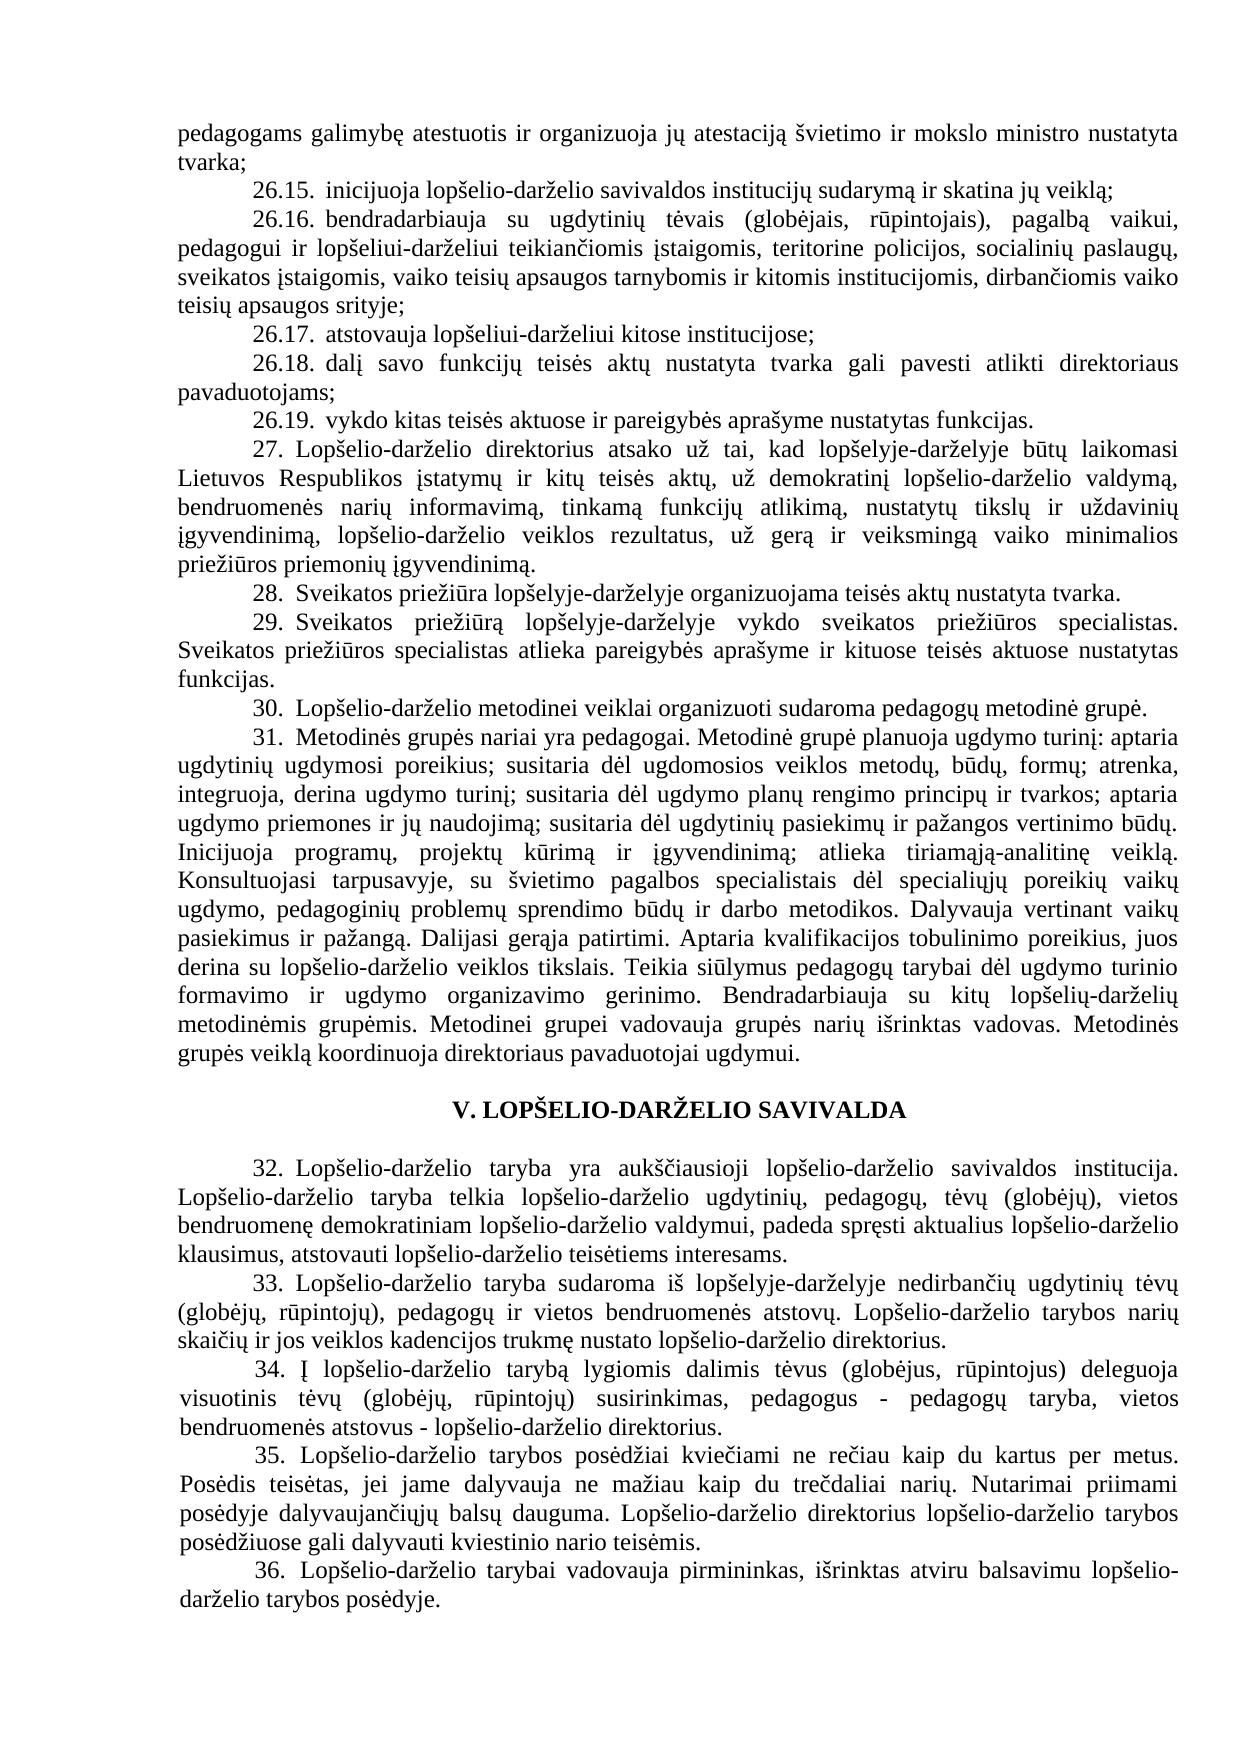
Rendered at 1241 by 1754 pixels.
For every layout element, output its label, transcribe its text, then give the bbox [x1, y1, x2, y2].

text 36. Lopšelio-darželio tarybai vadovauja pirmininkas, išrinktas atviru balsavimu lopšelio- darželio tarybos posėdyje. [179, 1556, 1179, 1613]
text 26.18. dalį savo funkcijų teisės aktų nustatyta tvarka gali pavesti atlikti direktoriaus pavaduotojams; [177, 348, 1179, 406]
text 26.15. inicijuoja lopšelio-darželio savivaldos institucijų sudarymą ir skatina jų veiklą; [177, 176, 1181, 204]
text 26.17. atstovauja lopšeliui-darželiui kitose institucijose; [177, 319, 1181, 348]
text 32. Lopšelio-darželio taryba yra aukščiausioji lopšelio-darželio savivaldos institucija. Lopšelio-darželio taryba telkia lopšelio-darželio ugdytinių, pedagogų, tėvų (globėjų), vietos bendruomenę demokratiniam lopšelio-darželio valdymui, padeda spręsti aktualius lopšelio-darželio klausimus, atstovauti lopšelio-darželio teisėtiems interesams. [177, 1153, 1179, 1268]
text 28. Sveikatos priežiūra lopšelyje-darželyje organizuojama teisės aktų nustatyta tvarka. [177, 578, 1181, 607]
text 33. Lopšelio-darželio taryba sudaroma iš lopšelyje-darželyje nedirbančių ugdytinių tėvų (globėjų, rūpintojų), pedagogų ir vietos bendruomenės atstovų. Lopšelio-darželio tarybos narių skaičių ir jos veiklos kadencijos trukmę nustato lopšelio-darželio direktorius. [177, 1268, 1179, 1354]
text 29. Sveikatos priežiūrą lopšelyje-darželyje vykdo sveikatos priežiūros specialistas. Sveikatos priežiūros specialistas atlieka pareigybės aprašyme ir kituose teisės aktuose nustatytas funkcijas. [177, 607, 1179, 693]
text 26.16. bendradarbiauja su ugdytinių tėvais (globėjais, rūpintojais), pagalbą vaikui, pedagogui ir lopšeliui-darželiui teikiančiomis įstaigomis, teritorine policijos, socialinių paslaugų, sveikatos įstaigomis, vaiko teisių apsaugos tarnybomis ir kitomis institucijomis, dirbančiomis vaiko teisių apsaugos srityje; [177, 204, 1179, 319]
text 35. Lopšelio-darželio tarybos posėdžiai kviečiami ne rečiau kaip du kartus per metus. Posėdis teisėtas, jei jame dalyvauja ne mažiau kaip du trečdaliai narių. Nutarimai priimami posėdyje dalyvaujančiųjų balsų dauguma. Lopšelio-darželio direktorius lopšelio-darželio tarybos posėdžiuose gali dalyvauti kviestinio nario teisėmis. [179, 1441, 1179, 1556]
text 30. Lopšelio-darželio metodinei veiklai organizuoti sudaroma pedagogų metodinė grupė. [177, 693, 1181, 722]
text 27. Lopšelio-darželio direktorius atsako už tai, kad lopšelyje-darželyje būtų laikomasi Lietuvos Respublikos įstatymų ir kitų teisės aktų, už demokratinį lopšelio-darželio valdymą, bendruomenės narių informavimą, tinkamą funkcijų atlikimą, nustatytų tikslų ir uždavinių įgyvendinimą, lopšelio-darželio veiklos rezultatus, už gerą ir veiksmingą vaiko minimalios priežiūros priemonių įgyvendinimą. [177, 434, 1179, 578]
text 26.19. vykdo kitas teisės aktuose ir pareigybės aprašyme nustatytas funkcijas. [177, 406, 1181, 434]
text 34. Į lopšelio-darželio tarybą lygiomis dalimis tėvus (globėjus, rūpintojus) deleguoja visuotinis tėvų (globėjų, rūpintojų) susirinkimas, pedagogus - pedagogų taryba, vietos bendruomenės atstovus - lopšelio-darželio direktorius. [179, 1354, 1179, 1441]
text pedagogams galimybę atestuotis ir organizuoja jų atestaciją švietimo ir mokslo ministro nustatyta tvarka; [177, 118, 1179, 176]
text V. LOPŠELIO-DARŽELIO SAVIVALDA [177, 1096, 1181, 1124]
text 31. Metodinės grupės nariai yra pedagogai. Metodinė grupė planuoja ugdymo turinį: aptaria ugdytinių ugdymosi poreikius; susitaria dėl ugdomosios veiklos metodų, būdų, formų; atrenka, integruoja, derina ugdymo turinį; susitaria dėl ugdymo planų rengimo principų ir tvarkos; aptaria ugdymo priemones ir jų naudojimą; susitaria dėl ugdytinių pasiekimų ir pažangos vertinimo būdų. Inicijuoja programų, projektų kūrimą ir įgyvendinimą; atlieka tiriamąją-analitinę veiklą. Konsultuojasi tarpusavyje, su švietimo pagalbos specialistais dėl specialiųjų poreikių vaikų ugdymo, pedagoginių problemų sprendimo būdų ir darbo metodikos. Dalyvauja vertinant vaikų pasiekimus ir pažangą. Dalijasi gerąja patirtimi. Aptaria kvalifikacijos tobulinimo poreikius, juos derina su lopšelio-darželio veiklos tikslais. Teikia siūlymus pedagogų tarybai dėl ugdymo turinio formavimo ir ugdymo organizavimo gerinimo. Bendradarbiauja su kitų lopšelių-darželių metodinėmis grupėmis. Metodinei grupei vadovauja grupės narių išrinktas vadovas. Metodinės grupės veiklą koordinuoja direktoriaus pavaduotojai ugdymui. [177, 722, 1179, 1067]
